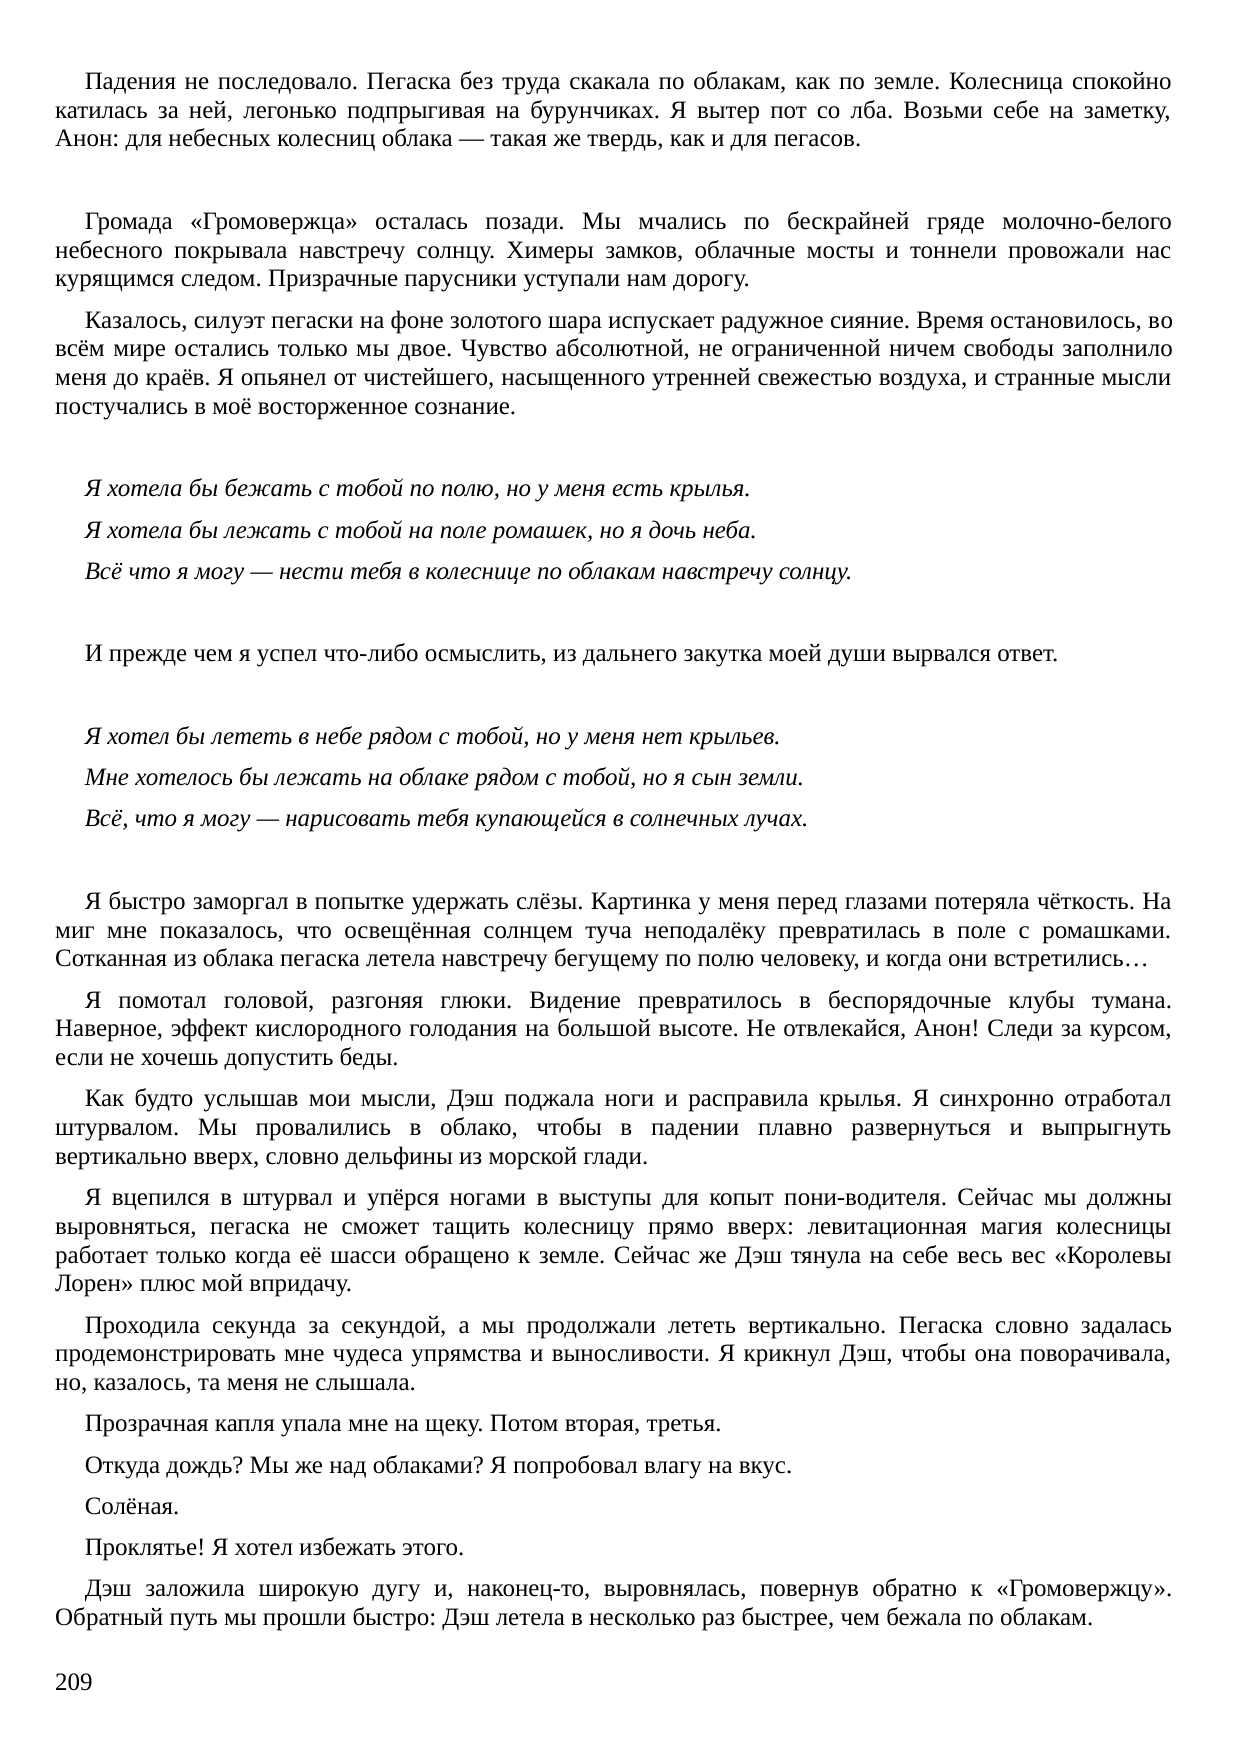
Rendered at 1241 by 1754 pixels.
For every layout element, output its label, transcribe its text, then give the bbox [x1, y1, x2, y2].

text Падения не последовало. Пегаска без труда скакала по облакам, как по земле. Колесница спокойно катилась за ней, легонько подпрыгивая на бурунчиках. Я вытер пот со лба. Возьми себе на заметку, Анон: для небесных колесниц облака — такая же твердь, как и для пегасов. [55, 66, 1173, 152]
text Всё что я могу — нести тебя в колеснице по облакам навстречу солнцу. [55, 556, 1173, 585]
text Я хотел бы лететь в небе рядом с тобой, но у меня нет крыльев. [55, 721, 1173, 750]
text Я хотела бы лежать с тобой на поле ромашек, но я дочь неба. [55, 515, 1173, 543]
text Я хотела бы бежать с тобой по полю, но у меня есть крылья. [55, 473, 1173, 502]
text Проклятье! Я хотел избежать этого. [55, 1532, 1173, 1561]
text Дэш заложила широкую дугу и, наконец-то, выровнялась, повернув обратно к «Громовержцу». Обратный путь мы прошли быстро: Дэш летела в несколько раз быстрее, чем бежала по облакам. [55, 1573, 1173, 1631]
text Я быстро заморгал в попытке удержать слёзы. Картинка у меня перед глазами потеряла чёткость. На миг мне показалось, что освещённая солнцем туча неподалёку превратилась в поле с ромашками. Сотканная из облака пегаска летела навстречу бегущему по полю человеку, и когда они встретились… [55, 886, 1173, 972]
text И прежде чем я успел что-либо осмыслить, из дальнего закутка моей души вырвался ответ. [55, 638, 1173, 667]
text Я вцепился в штурвал и упёрся ногами в выступы для копыт пони-водителя. Сейчас мы должны выровняться, пегаска не сможет тащить колесницу прямо вверх: левитационная магия колесницы работает только когда её шасси обращено к земле. Сейчас же Дэш тянула на себе весь вес «Королевы Лорен» плюс мой впридачу. [55, 1182, 1173, 1297]
text Громада «Громовержца» осталась позади. Мы мчались по бескрайней гряде молочно-белого небесного покрывала навстречу солнцу. Химеры замков, облачные мосты и тоннели провожали нас курящимся следом. Призрачные парусники уступали нам дорогу. [55, 206, 1173, 292]
text Я помотал головой, разгоняя глюки. Видение превратилось в беспорядочные клубы тумана. Наверное, эффект кислородного голодания на большой высоте. Не отвлекайся, Анон! Следи за курсом, если не хочешь допустить беды. [55, 985, 1173, 1071]
text Как будто услышав мои мысли, Дэш поджала ноги и расправила крылья. Я синхронно отработал штурвалом. Мы провалились в облако, чтобы в падении плавно развернуться и выпрыгнуть вертикально вверх, словно дельфины из морской глади. [55, 1083, 1173, 1170]
text Всё, что я могу — нарисовать тебя купающейся в солнечных лучах. [55, 803, 1173, 832]
text Солёная. [55, 1491, 1173, 1520]
text Проходила секунда за секундой, а мы продолжали лететь вертикально. Пегаска словно задалась продемонстрировать мне чудеса упрямства и выносливости. Я крикнул Дэш, чтобы она поворачивала, но, казалось, та меня не слышала. [55, 1310, 1173, 1396]
text Прозрачная капля упала мне на щеку. Потом вторая, третья. [55, 1408, 1173, 1437]
text Казалось, силуэт пегаски на фоне золотого шара испускает радужное сияние. Время остановилось, во всём мире остались только мы двое. Чувство абсолютной, не ограниченной ничем свободы заполнило меня до краёв. Я опьянел от чистейшего, насыщенного утренней свежестью воздуха, и странные мысли постучались в моё восторженное сознание. [55, 305, 1173, 420]
text Мне хотелось бы лежать на облаке рядом с тобой, но я сын земли. [55, 762, 1173, 791]
text Откуда дождь? Мы же над облаками? Я попробовал влагу на вкус. [55, 1450, 1173, 1478]
